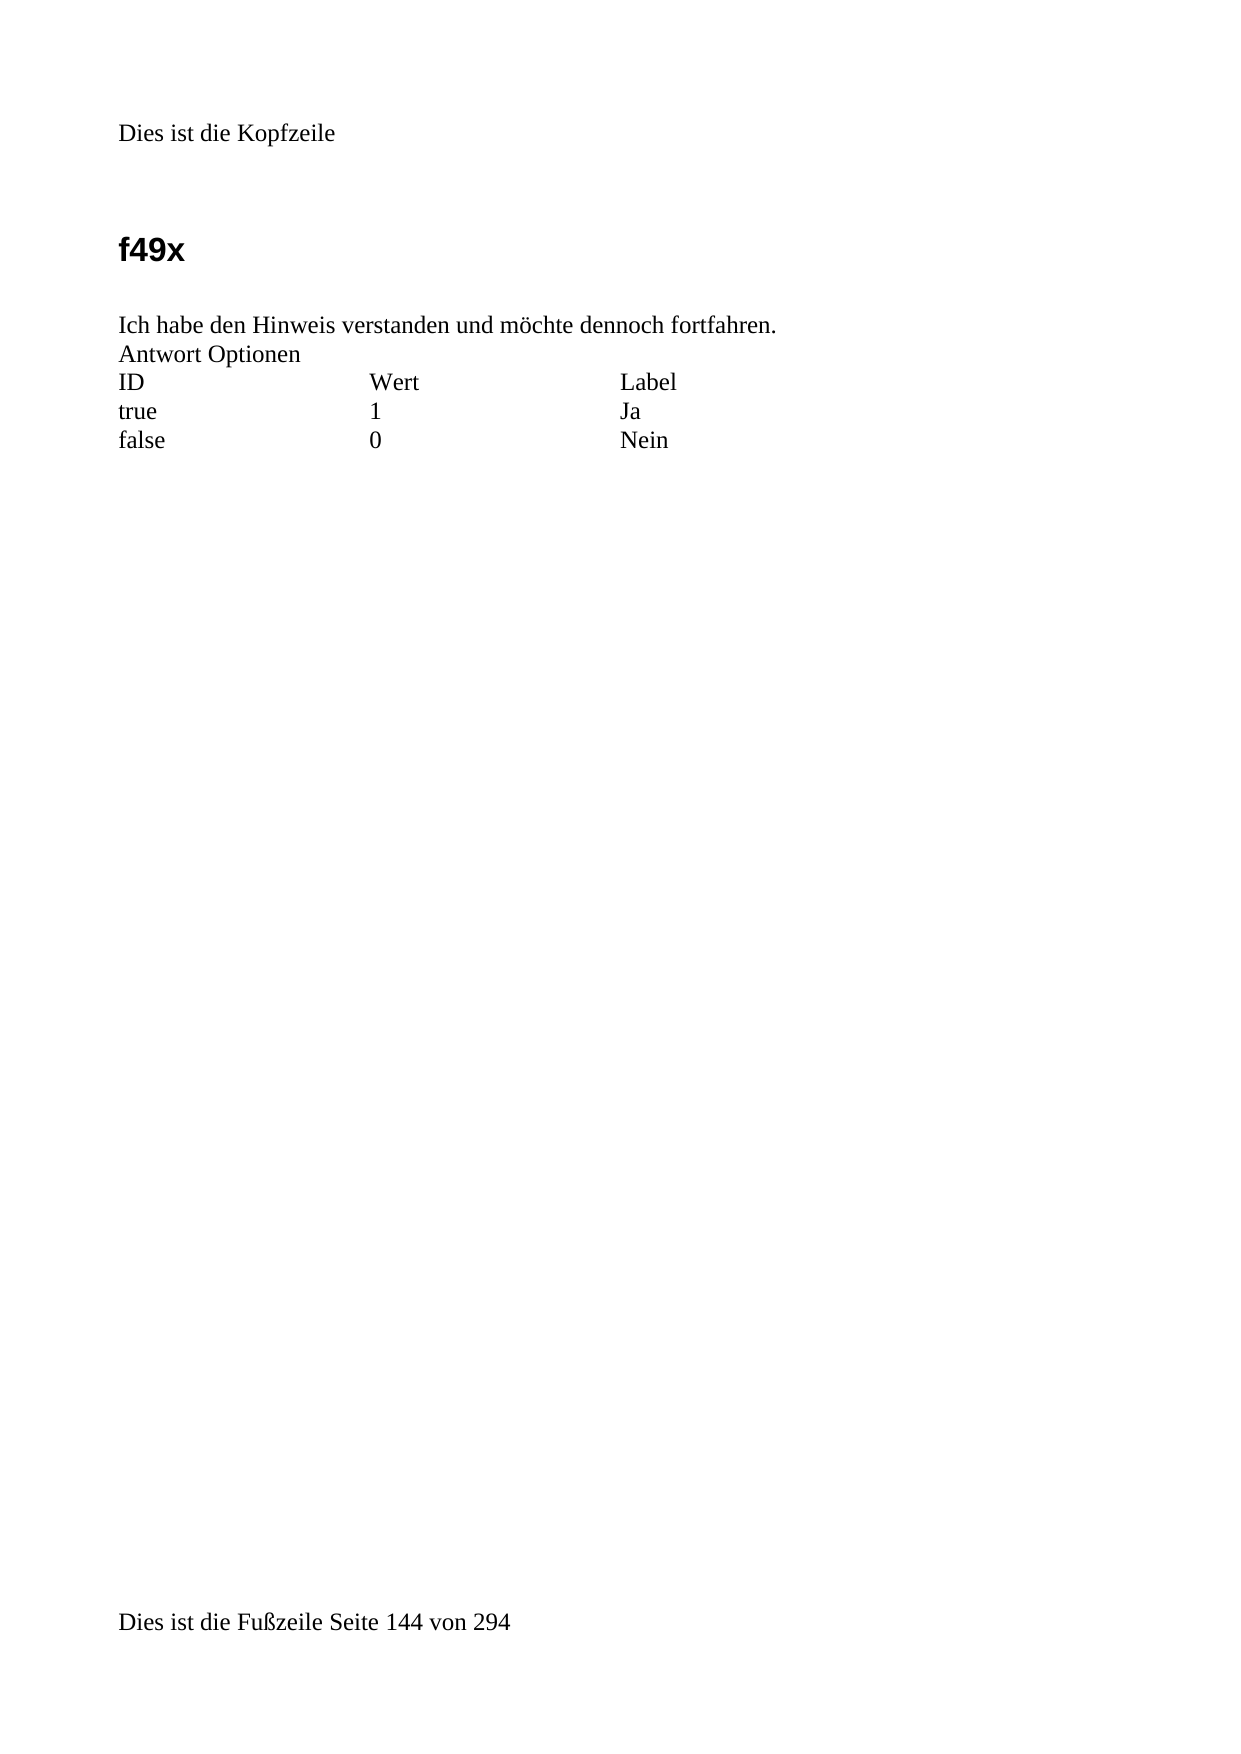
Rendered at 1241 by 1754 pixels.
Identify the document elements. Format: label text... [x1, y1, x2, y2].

table_cell Ja [620, 396, 871, 425]
table_header Wert [369, 368, 620, 396]
subtitle f49x [118, 230, 1122, 269]
table_cell true [118, 396, 369, 425]
text Ich habe den Hinweis verstanden und möchte dennoch fortfahren. [118, 310, 1122, 339]
table_header ID [118, 368, 369, 396]
table_cell 1 [369, 396, 620, 425]
table_header Label [620, 368, 871, 396]
table_cell false [118, 425, 369, 454]
text Antwort Optionen [118, 339, 1122, 367]
table_cell 0 [369, 425, 620, 454]
table_cell Nein [620, 425, 871, 454]
